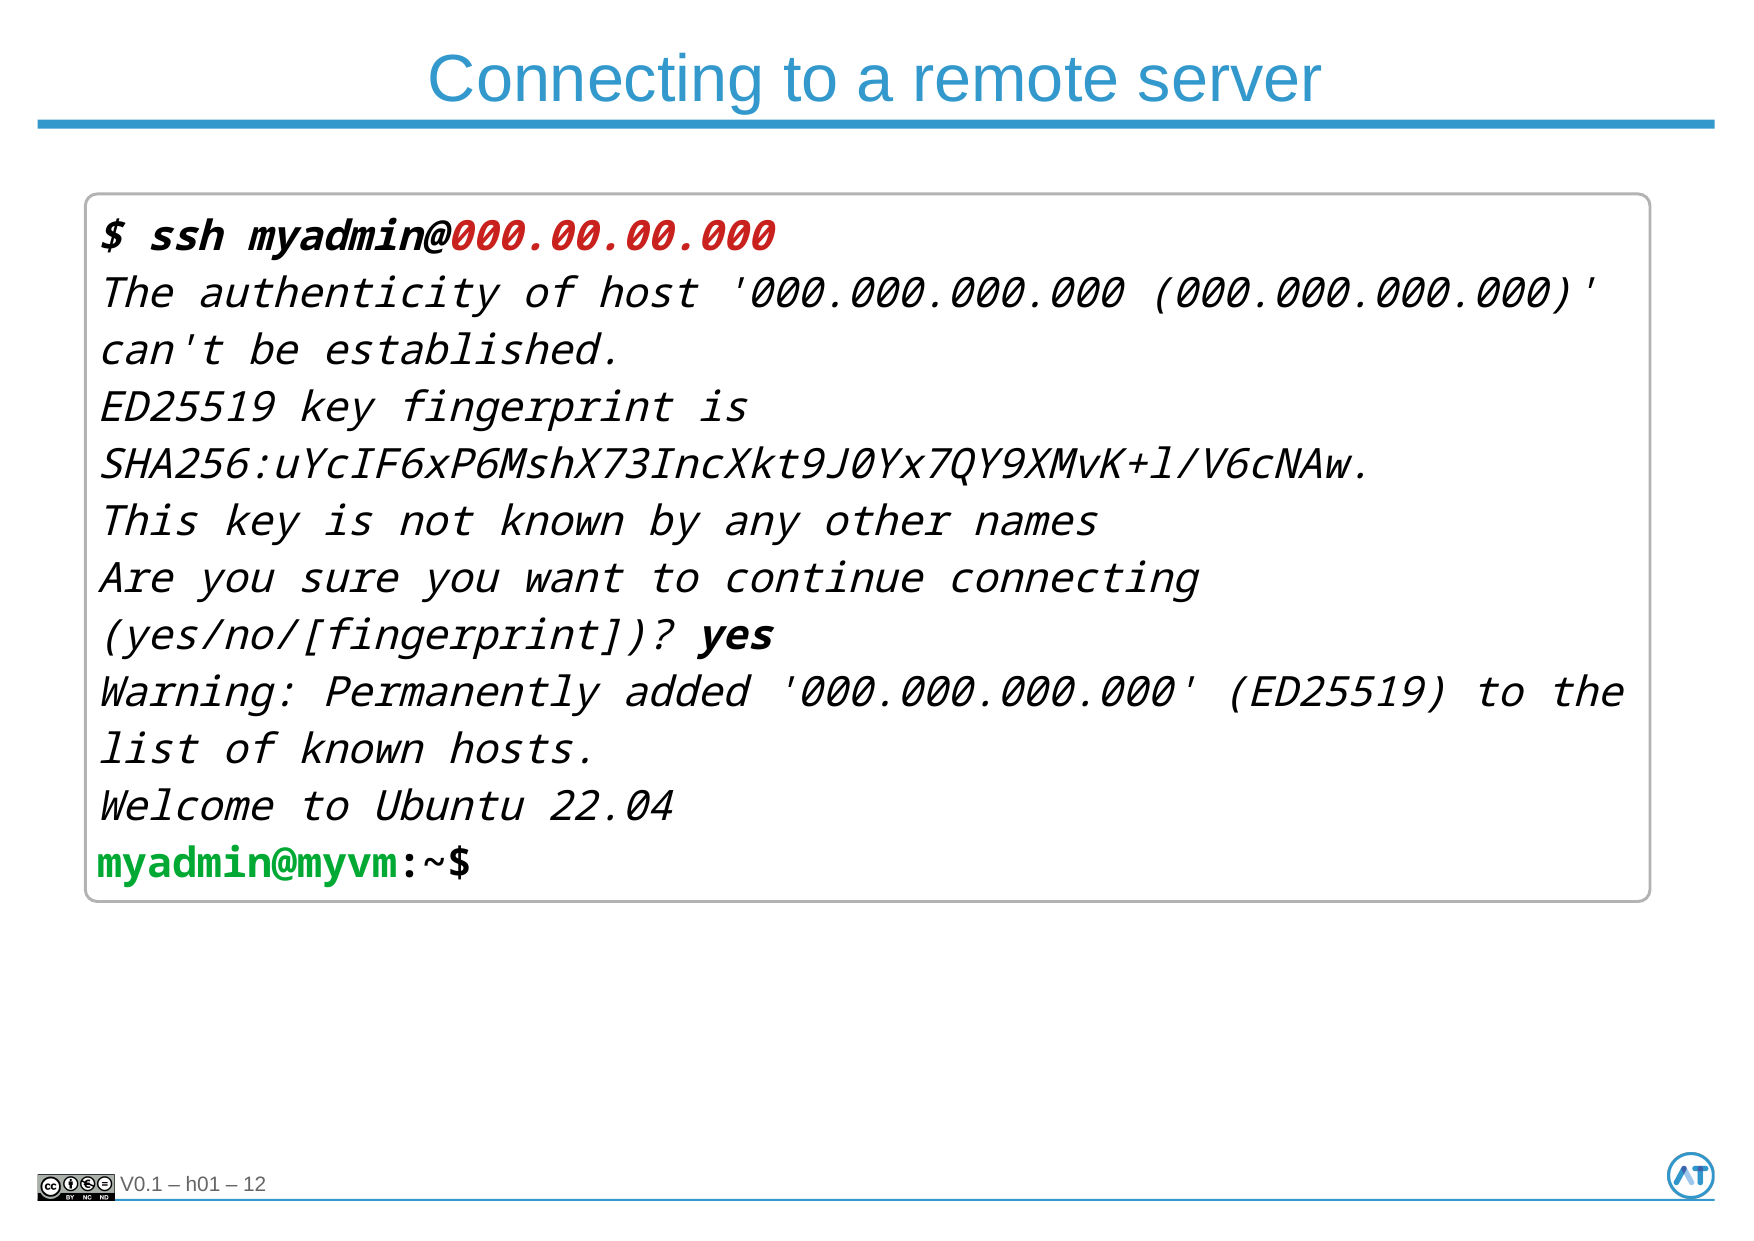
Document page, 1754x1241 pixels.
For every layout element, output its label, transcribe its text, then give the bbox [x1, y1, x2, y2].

text_box $ ssh myadmin@000.00.00.000 The authenticity of host '000.000.000.000 (000.000.000.000)' can't be established. ED25519 key fingerprint is SHA256:uYcIF6xP6MshX73IncXkt9J0Yx7QY9XMvK+l/V6cNAw. This key is not known by any other names Are you sure you want to continue connecting (yes/no/[fingerprint])? yes Warning: Permanently added '000.000.000.000' (ED25519) to the list of known hosts. Welcome to Ubuntu 22.04 myadmin@myvm:~$ [85, 193, 1651, 902]
title Connecting to a remote server [37, 37, 1715, 120]
picture [1667, 1152, 1715, 1199]
picture [37, 1174, 115, 1201]
